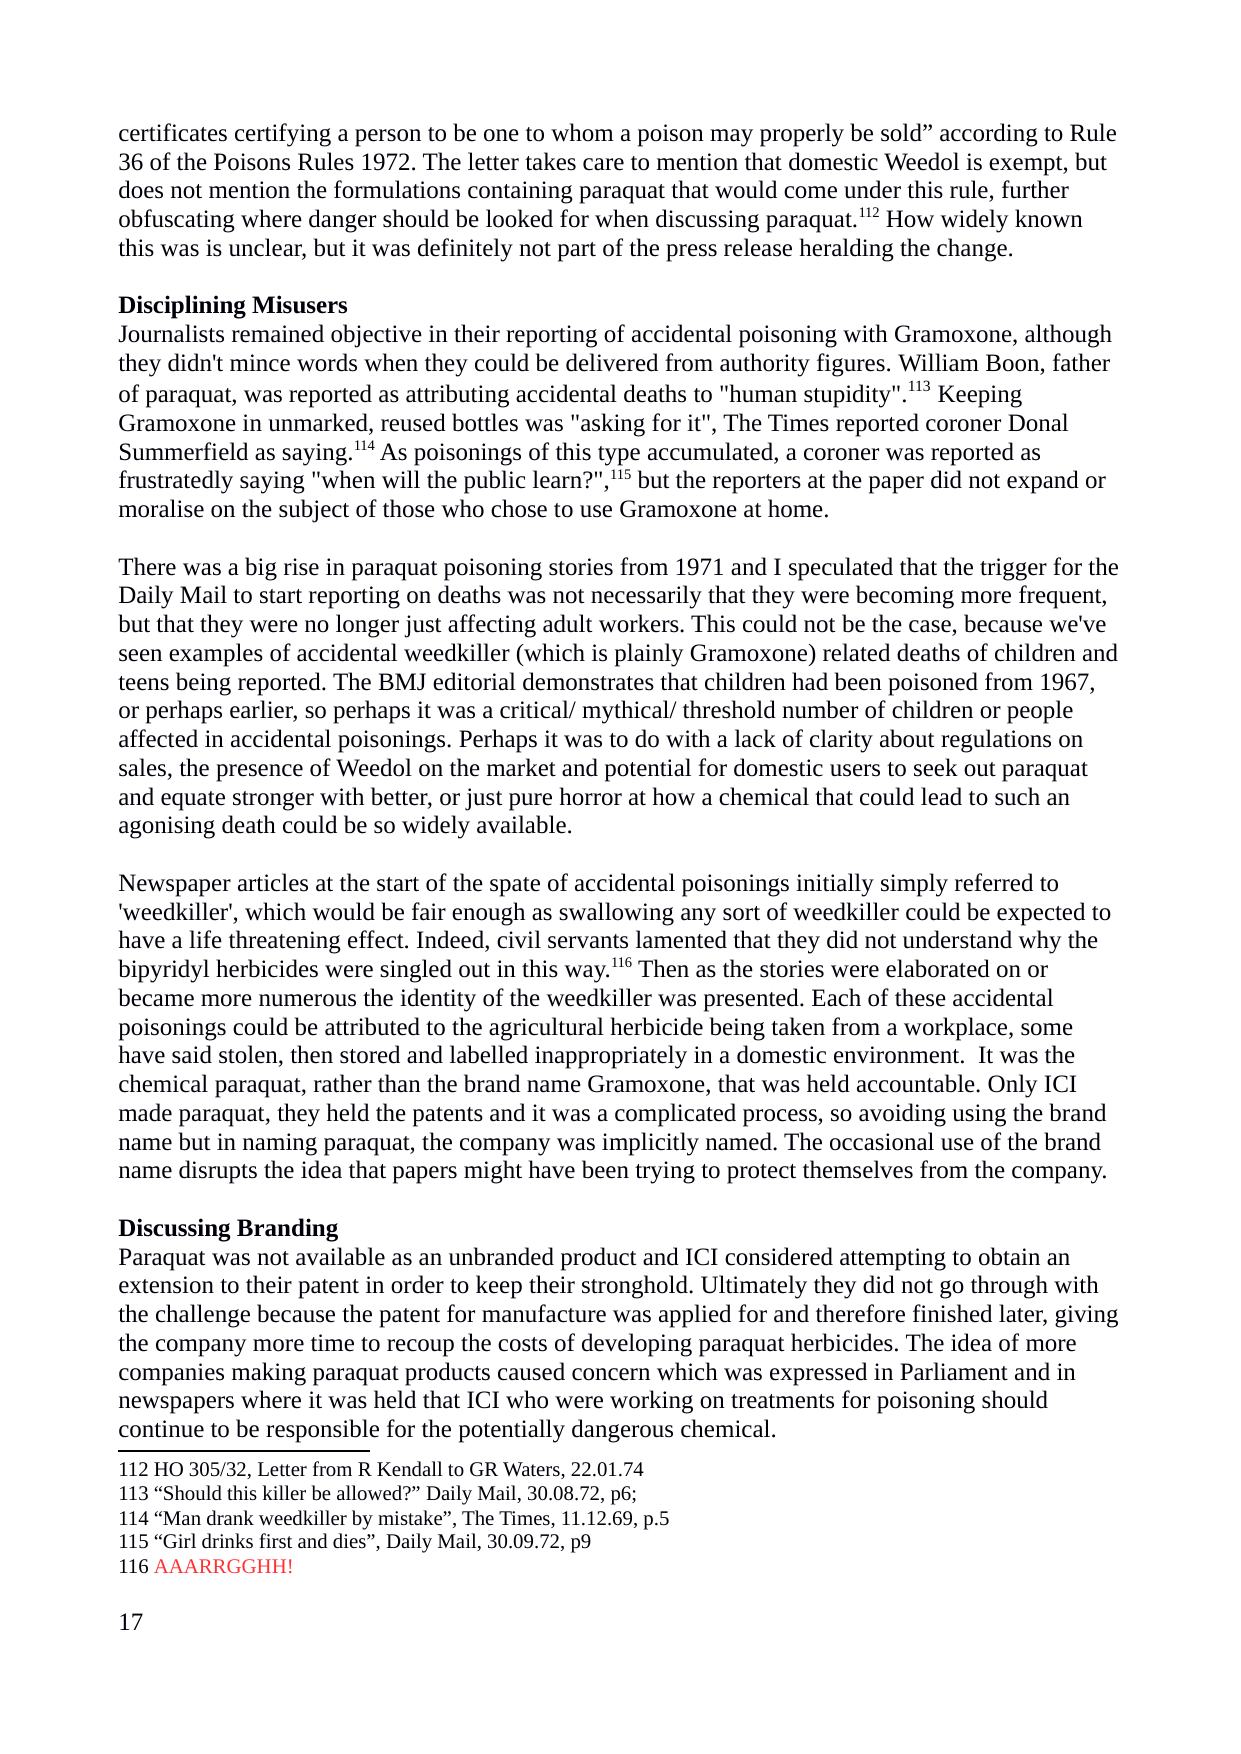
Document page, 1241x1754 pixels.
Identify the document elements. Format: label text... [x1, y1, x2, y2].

text Paraquat was not available as an unbranded product and ICI considered attempting to obtain an extension to their patent in order to keep their stronghold. Ultimately they did not go through with the challenge because the patent for manufacture was applied for and therefore finished later, giving the company more time to recoup the costs of developing paraquat herbicides. The idea of more companies making paraquat products caused concern which was expressed in Parliament and in newspapers where it was held that ICI who were working on treatments for poisoning should continue to be responsible for the potentially dangerous chemical. [118, 1242, 1122, 1443]
text “Should this killer be allowed?” Daily Mail, 30.08.72, p6; [118, 1481, 1122, 1505]
text AAARRGGHH! [118, 1553, 1122, 1578]
text “Man drank weedkiller by mistake”, The Times, 11.12.69, p.5 [118, 1505, 1122, 1529]
text Journalists remained objective in their reporting of accidental poisoning with Gramoxone, although they didn't mince words when they could be delivered from authority figures. William Boon, father of paraquat, was reported as attributing accidental deaths to "human stupidity". Keeping Gramoxone in unmarked, reused bottles was "asking for it", The Times reported coroner Donal Summerfield as saying. As poisonings of this type accumulated, a coroner was reported as frustratedly saying "when will the public learn?", but the reporters at the paper did not expand or moralise on the subject of those who chose to use Gramoxone at home. [118, 319, 1122, 523]
text HO 305/32, Letter from R Kendall to GR Waters, 22.01.74 [118, 1457, 1122, 1481]
text Discussing Branding [118, 1213, 1122, 1242]
text There was a big rise in paraquat poisoning stories from 1971 and I speculated that the trigger for the Daily Mail to start reporting on deaths was not necessarily that they were becoming more frequent, but that they were no longer just affecting adult workers. This could not be the case, because we've seen examples of accidental weedkiller (which is plainly Gramoxone) related deaths of children and teens being reported. The BMJ editorial demonstrates that children had been poisoned from 1967, or perhaps earlier, so perhaps it was a critical/ mythical/ threshold number of children or people affected in accidental poisonings. Perhaps it was to do with a lack of clarity about regulations on sales, the presence of Weedol on the market and potential for domestic users to seek out paraquat and equate stronger with better, or just pure horror at how a chemical that could lead to such an agonising death could be so widely available. [118, 552, 1122, 839]
text “Girl drinks first and dies”, Daily Mail, 30.09.72, p9 [118, 1529, 1122, 1553]
text Newspaper articles at the start of the spate of accidental poisonings initially simply referred to 'weedkiller', which would be fair enough as swallowing any sort of weedkiller could be expected to have a life threatening effect. Indeed, civil servants lamented that they did not understand why the bipyridyl herbicides were singled out in this way. Then as the stories were elaborated on or became more numerous the identity of the weedkiller was presented. Each of these accidental poisonings could be attributed to the agricultural herbicide being taken from a workplace, some have said stolen, then stored and labelled inappropriately in a domestic environment. It was the chemical paraquat, rather than the brand name Gramoxone, that was held accountable. Only ICI made paraquat, they held the patents and it was a complicated process, so avoiding using the brand name but in naming paraquat, the company was implicitly named. The occasional use of the brand name disrupts the idea that papers might have been trying to protect themselves from the company. [118, 868, 1122, 1184]
text Disciplining Misusers [118, 291, 1122, 319]
text certificates certifying a person to be one to whom a poison may properly be sold” according to Rule 36 of the Poisons Rules 1972. The letter takes care to mention that domestic Weedol is exempt, but does not mention the formulations containing paraquat that would come under this rule, further obfuscating where danger should be looked for when discussing paraquat. How widely known this was is unclear, but it was definitely not part of the press release heralding the change. [118, 118, 1122, 262]
